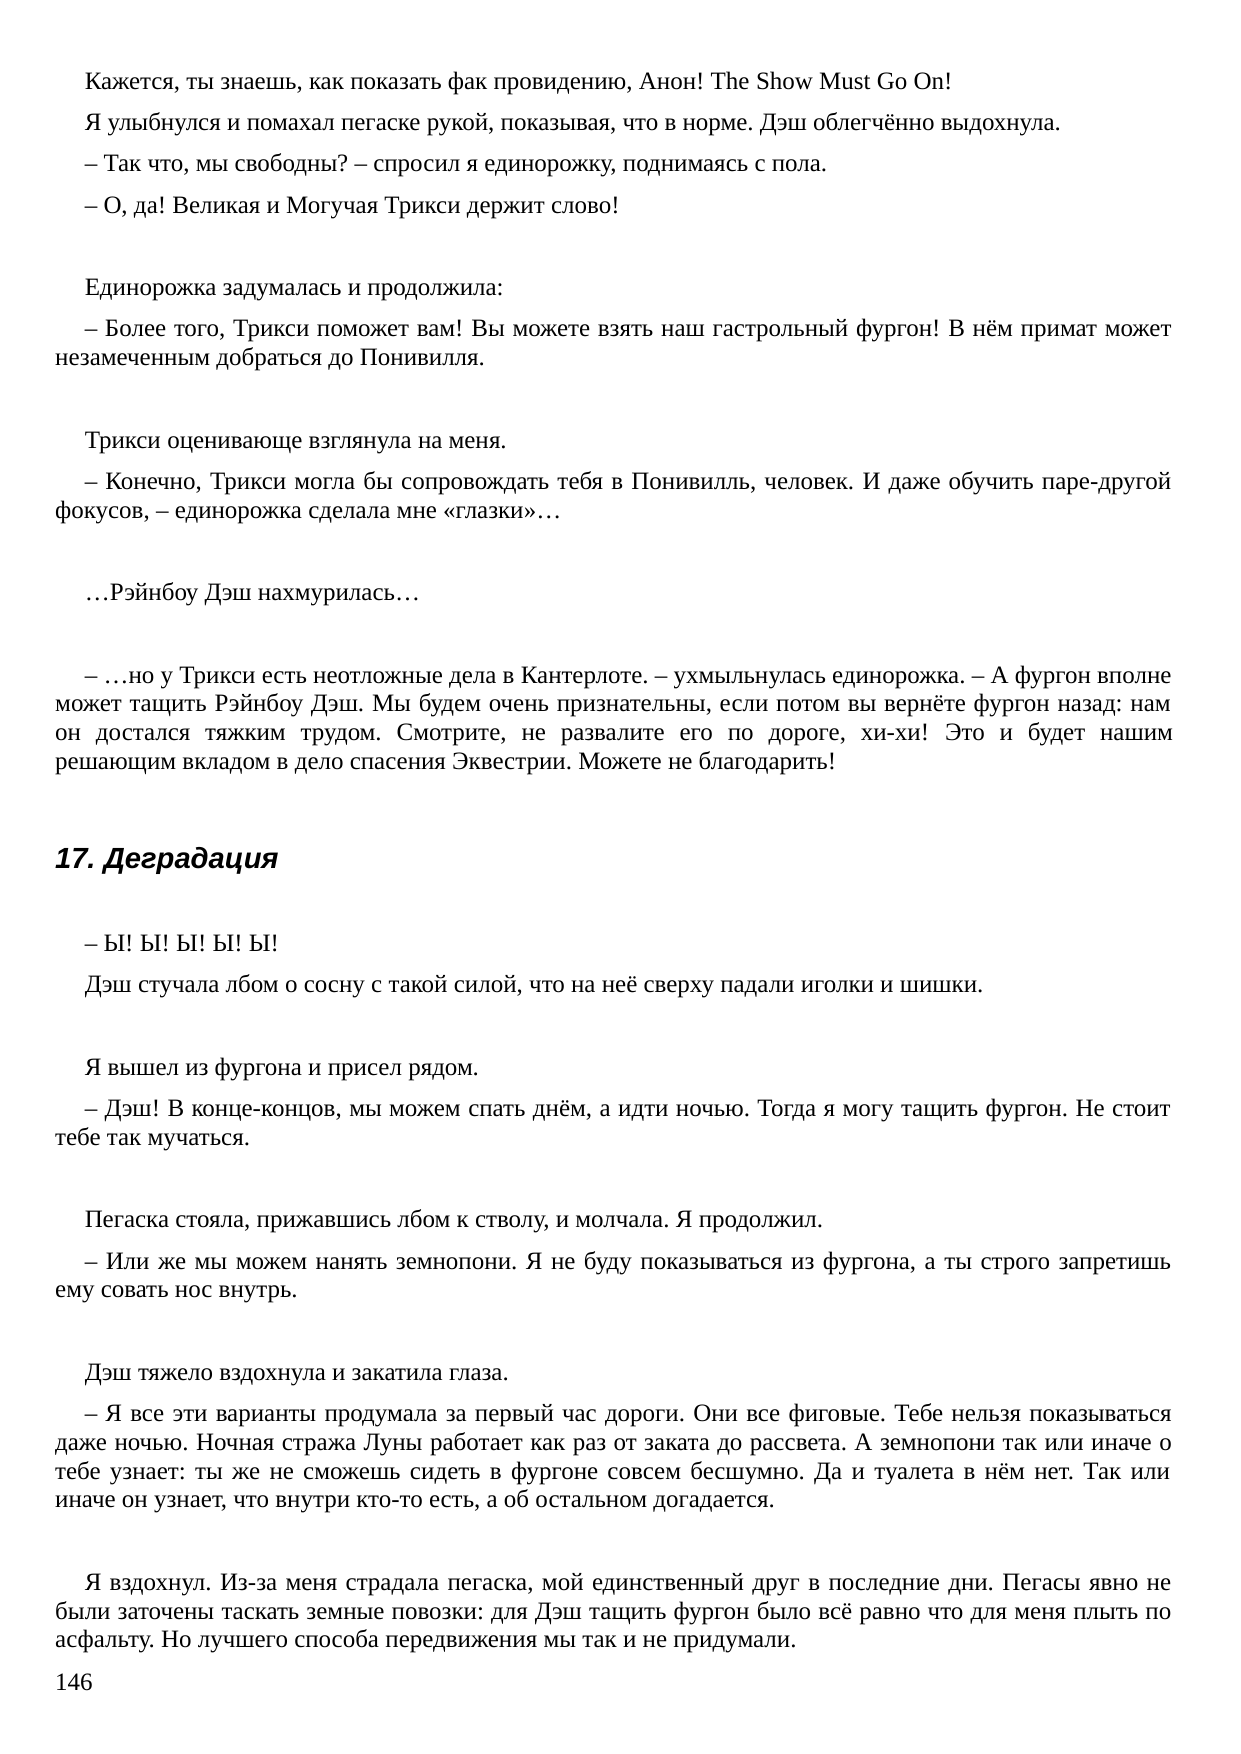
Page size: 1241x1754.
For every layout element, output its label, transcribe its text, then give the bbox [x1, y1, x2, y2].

text – Или же мы можем нанять земнопони. Я не буду показываться из фургона, а ты строго запретишь ему совать нос внутрь. [55, 1246, 1173, 1303]
text Кажется, ты знаешь, как показать фак провидению, Анон! The Show Must Go On! [55, 66, 1173, 95]
text – Так что, мы свободны? – спросил я единорожку, поднимаясь с пола. [55, 148, 1173, 177]
text Я улыбнулся и помахал пегаске рукой, показывая, что в норме. Дэш облегчённо выдохнула. [55, 107, 1173, 136]
text …Рэйнбоу Дэш нахмурилась… [55, 577, 1173, 606]
text Я вышел из фургона и присел рядом. [55, 1052, 1173, 1081]
text – Конечно, Трикси могла бы сопровождать тебя в Понивилль, человек. И даже обучить паре-другой фокусов, – единорожка сделала мне «глазки»… [55, 466, 1173, 523]
text Дэш тяжело вздохнула и закатила глаза. [55, 1357, 1173, 1386]
text – Более того, Трикси поможет вам! Вы можете взять наш гастрольный фургон! В нём примат может незамеченным добраться до Понивилля. [55, 313, 1173, 371]
text – Я все эти варианты продумала за первый час дороги. Они все фиговые. Тебе нельзя показываться даже ночью. Ночная стража Луны работает как раз от заката до рассвета. А земнопони так или иначе о тебе узнает: ты же не сможешь сидеть в фургоне совсем бесшумно. Да и туалета в нём нет. Так или иначе он узнает, что внутри кто-то есть, а об остальном догадается. [55, 1398, 1173, 1513]
subtitle 17. Деградация [55, 841, 1173, 874]
text Я вздохнул. Из-за меня страдала пегаска, мой единственный друг в последние дни. Пегасы явно не были заточены таскать земные повозки: для Дэш тащить фургон было всё равно что для меня плыть по асфальту. Но лучшего способа передвижения мы так и не придумали. [55, 1567, 1173, 1653]
text Пегаска стояла, прижавшись лбом к стволу, и молчала. Я продолжил. [55, 1204, 1173, 1233]
text – Ы! Ы! Ы! Ы! Ы! [55, 928, 1173, 957]
text Дэш стучала лбом о сосну с такой силой, что на неё сверху падали иголки и шишки. [55, 969, 1173, 998]
text – Дэш! В конце-концов, мы можем спать днём, а идти ночью. Тогда я могу тащить фургон. Не стоит тебе так мучаться. [55, 1093, 1173, 1151]
text Единорожка задумалась и продолжила: [55, 272, 1173, 301]
text – О, да! Великая и Могучая Трикси держит слово! [55, 190, 1173, 218]
text Трикси оценивающе взглянула на меня. [55, 425, 1173, 453]
text – …но у Трикси есть неотложные дела в Кантерлоте. – ухмыльнулась единорожка. – А фургон вполне может тащить Рэйнбоу Дэш. Мы будем очень признательны, если потом вы вернёте фургон назад: нам он достался тяжким трудом. Смотрите, не развалите его по дороге, хи-хи! Это и будет нашим решающим вкладом в дело спасения Эквестрии. Можете не благодарить! [55, 660, 1173, 775]
